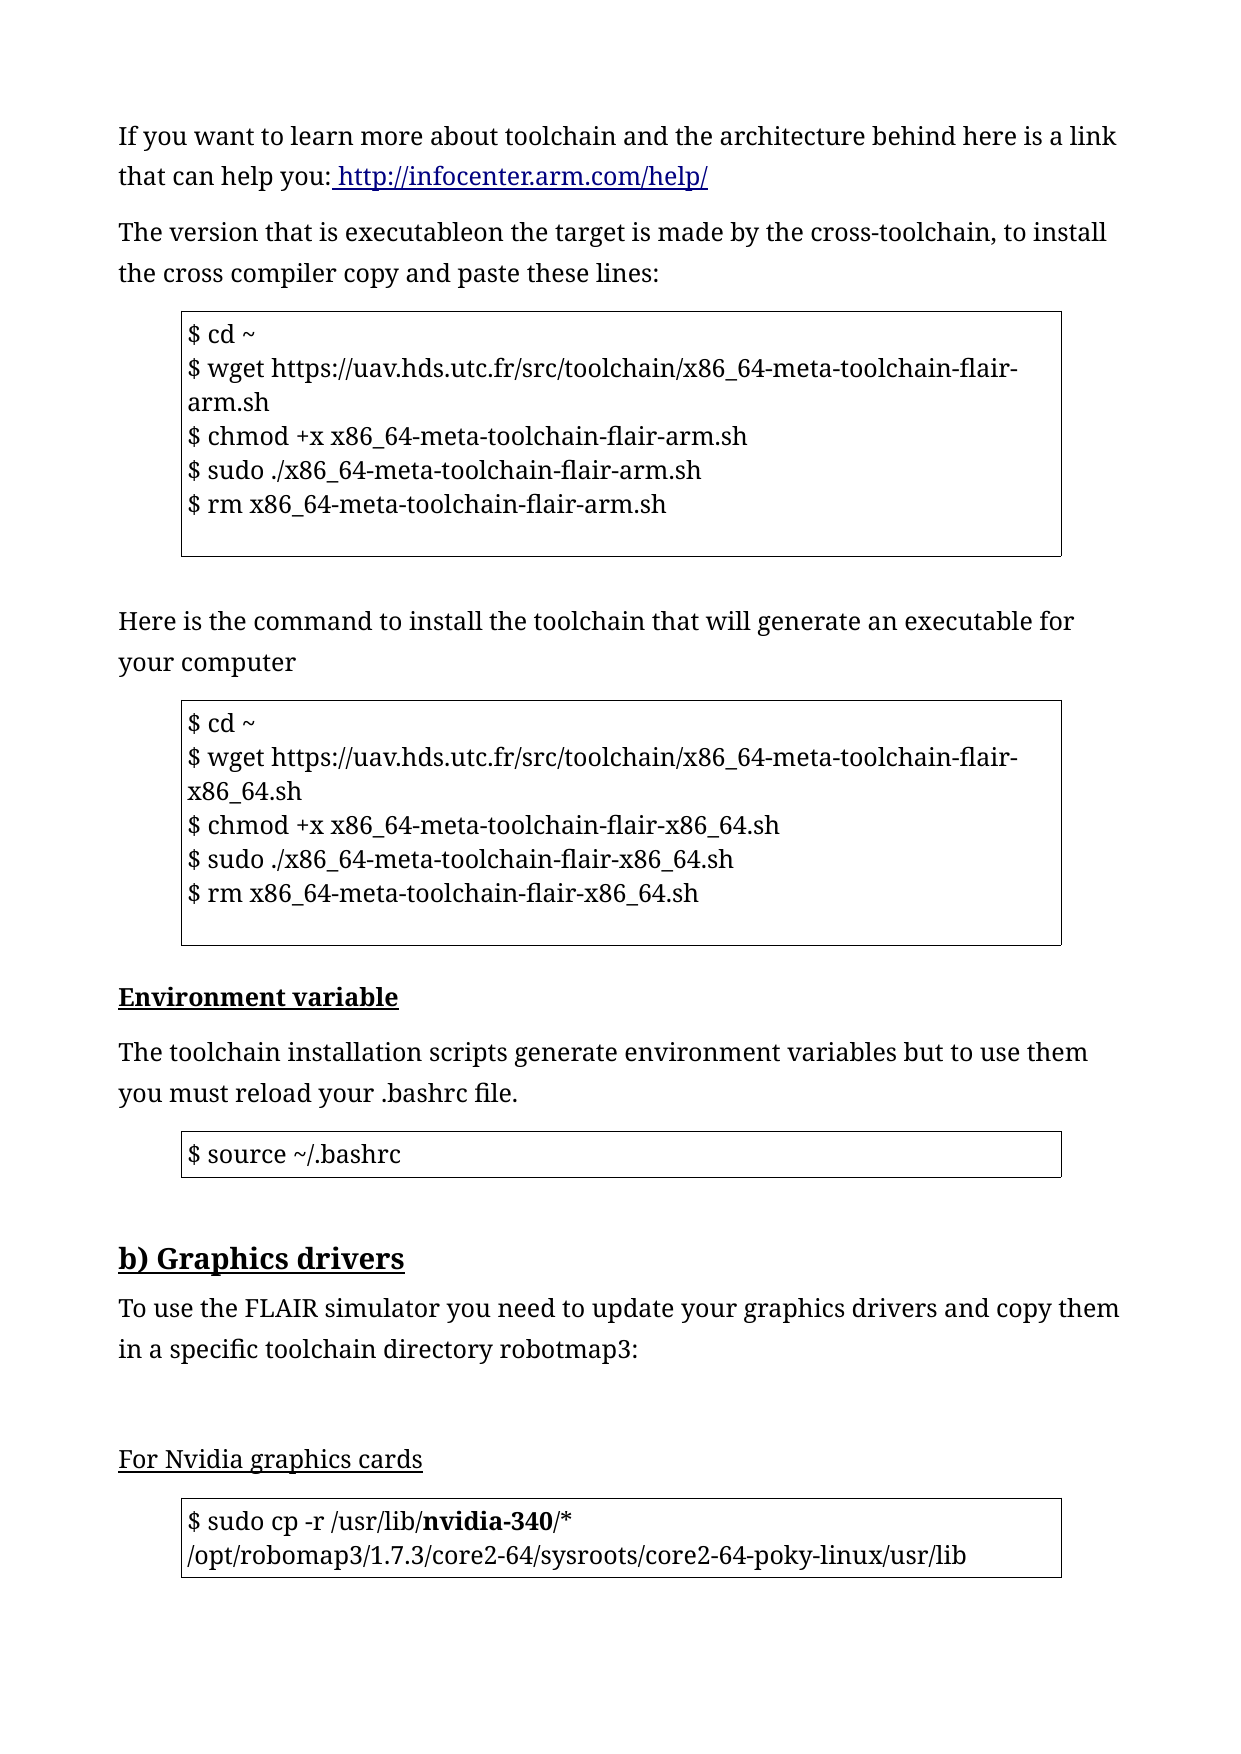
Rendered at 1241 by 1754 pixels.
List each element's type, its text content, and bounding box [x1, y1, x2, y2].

text Environment variable [118, 979, 1122, 1013]
text To use the FLAIR simulator you need to update your graphics drivers and copy them in a specific toolchain directory robotmap3: [118, 1291, 1122, 1365]
table_header $ cd ~ $ wget https://uav.hds.utc.fr/src/toolchain/x86_64-meta-toolchain-flair-arm.sh $ chmod +x x86_64-meta-toolchain-flair-arm.sh $ sudo ./x86_64-meta-toolchain-flair-arm.sh $ rm x86_64-meta-toolchain-flair-arm.sh [182, 312, 1061, 556]
subtitle b) Graphics drivers [118, 1238, 1122, 1278]
text The toolchain installation scripts generate environment variables but to use them you must reload your .bashrc file. [118, 1035, 1122, 1109]
text If you want to learn more about toolchain and the architecture behind here is a link that can help you: http://infocenter.arm.com/help/ [118, 118, 1122, 193]
table_header $ cd ~ $ wget https://uav.hds.utc.fr/src/toolchain/x86_64-meta-toolchain-flair-x86_64.sh $ chmod +x x86_64-meta-toolchain-flair-x86_64.sh $ sudo ./x86_64-meta-toolchain-flair-x86_64.sh $ rm x86_64-meta-toolchain-flair-x86_64.sh [182, 701, 1061, 945]
table_header $ sudo cp -r /usr/lib/nvidia-340/* /opt/robomap3/1.7.3/core2-64/sysroots/core2-64-poky-linux/usr/lib [182, 1499, 1061, 1577]
text The version that is executableon the target is made by the cross-toolchain, to install the cross compiler copy and paste these lines: [118, 214, 1122, 289]
text Here is the command to install the toolchain that will generate an executable for your computer [118, 603, 1122, 678]
text For Nvidia graphics cards [118, 1442, 1122, 1476]
table_header $ source ~/.bashrc [182, 1132, 1061, 1177]
